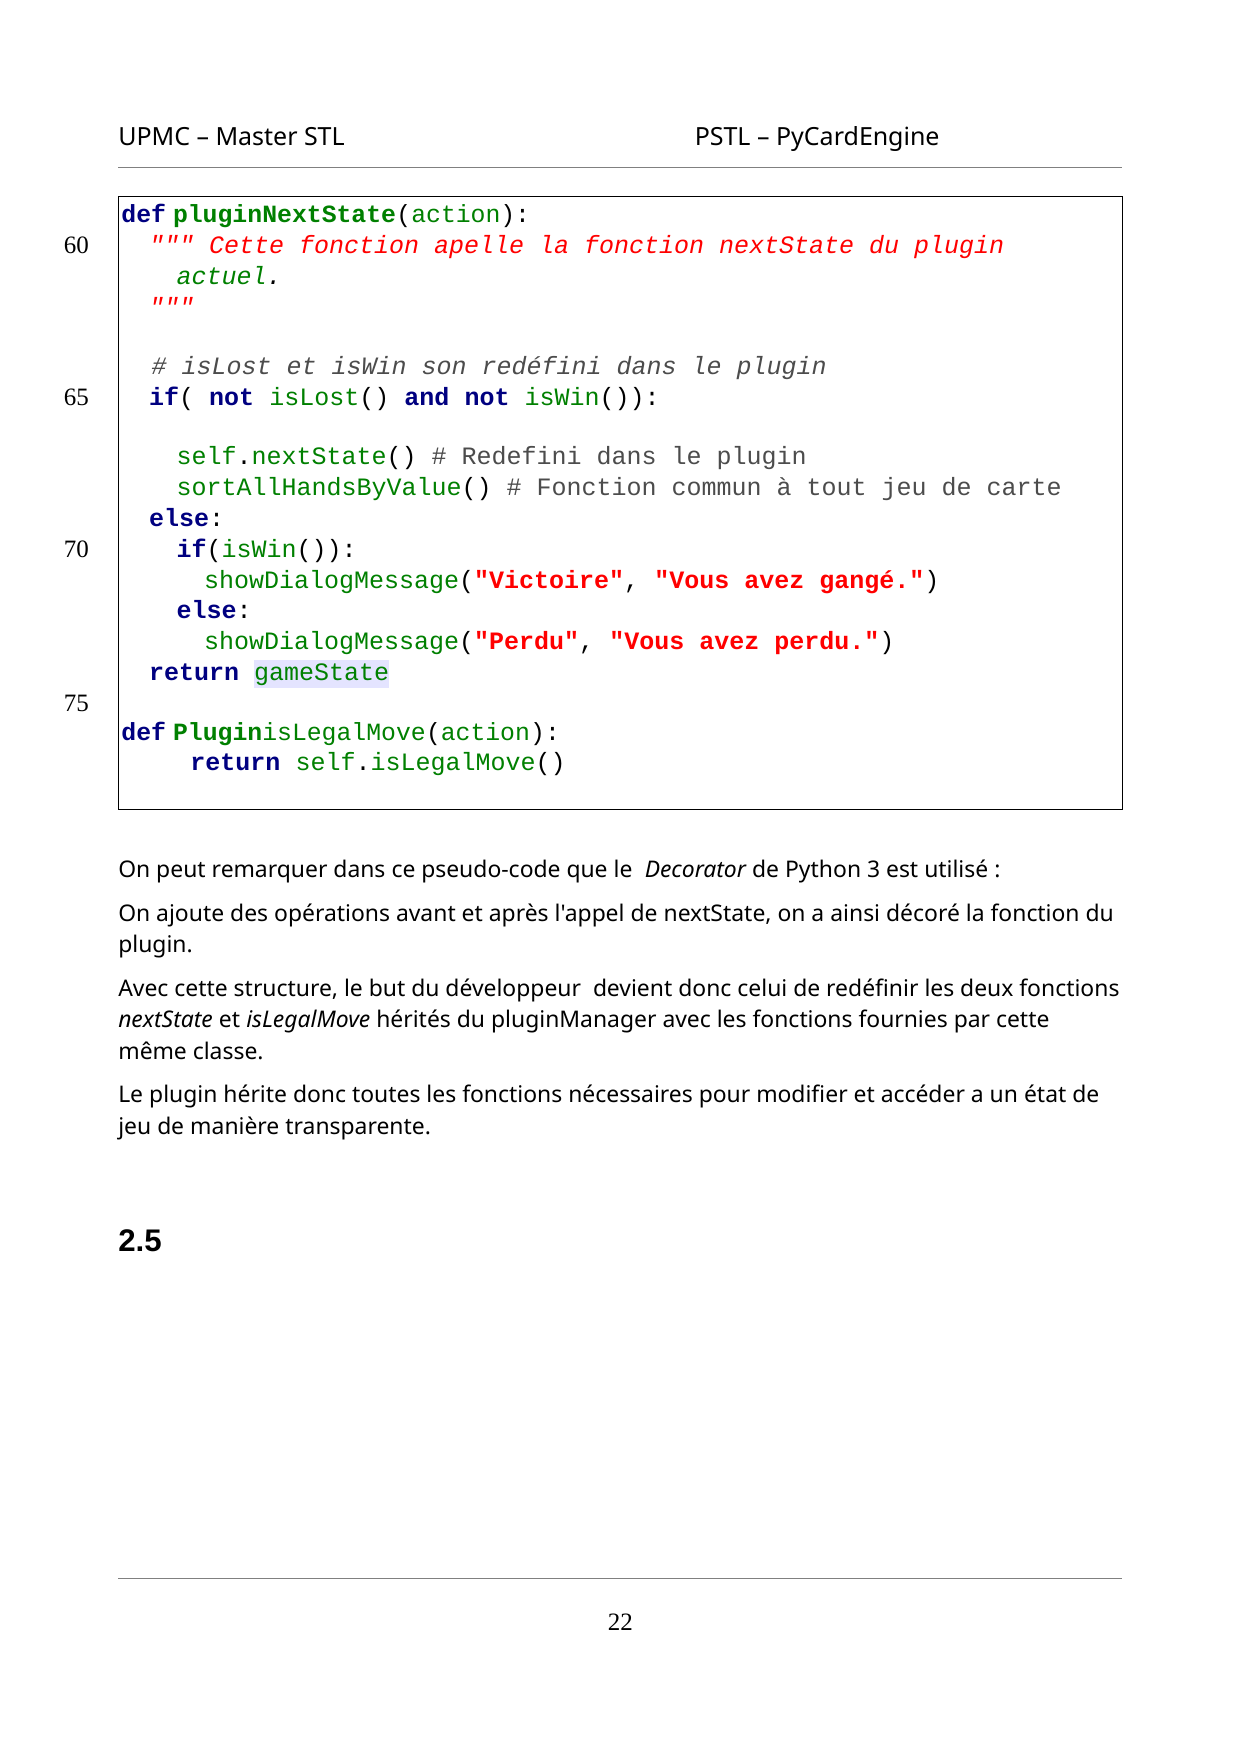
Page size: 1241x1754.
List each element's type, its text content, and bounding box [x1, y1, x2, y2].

text showDialogMessage("Victoire", "Vous avez gangé.") [119, 562, 1122, 592]
text """ [119, 289, 1122, 320]
text def pluginNextState(action): [119, 197, 1122, 227]
text actuel. [119, 258, 1122, 289]
text showDialogMessage("Perdu", "Vous avez perdu.") [119, 623, 1122, 654]
text """ Cette fonction apelle la fonction nextState du plugin [119, 227, 1122, 258]
text if(isWin()): [119, 531, 1122, 562]
text return gameState [119, 654, 1122, 685]
text On peut remarquer dans ce pseudo-code que le Decorator de Python 3 est utilisé : [118, 853, 1122, 884]
text Le plugin hérite donc toutes les fonctions nécessaires pour modifier et accéder a un état de jeu de manière transparente. [118, 1078, 1122, 1141]
text if( not isLost() and not isWin()): [119, 379, 1122, 410]
text else: [119, 592, 1122, 623]
text On ajoute des opérations avant et après l'appel de nextState, on a ainsi décoré la fonction du plugin. [118, 897, 1122, 959]
text return self.isLegalMove() [119, 744, 1122, 775]
text self.nextState() # Redefini dans le plugin [119, 438, 1122, 469]
text def PluginisLegalMove(action): [119, 713, 1122, 744]
text # isLost et isWin son redéfini dans le plugin [119, 348, 1122, 379]
text else: [119, 500, 1122, 531]
text Avec cette structure, le but du développeur devient donc celui de redéfinir les deux fonctions nextState et isLegalMove hérités du pluginManager avec les fonctions fournies par cette même classe. [118, 972, 1122, 1066]
text sortAllHandsByValue() # Fonction commun à tout jeu de carte [119, 469, 1122, 500]
